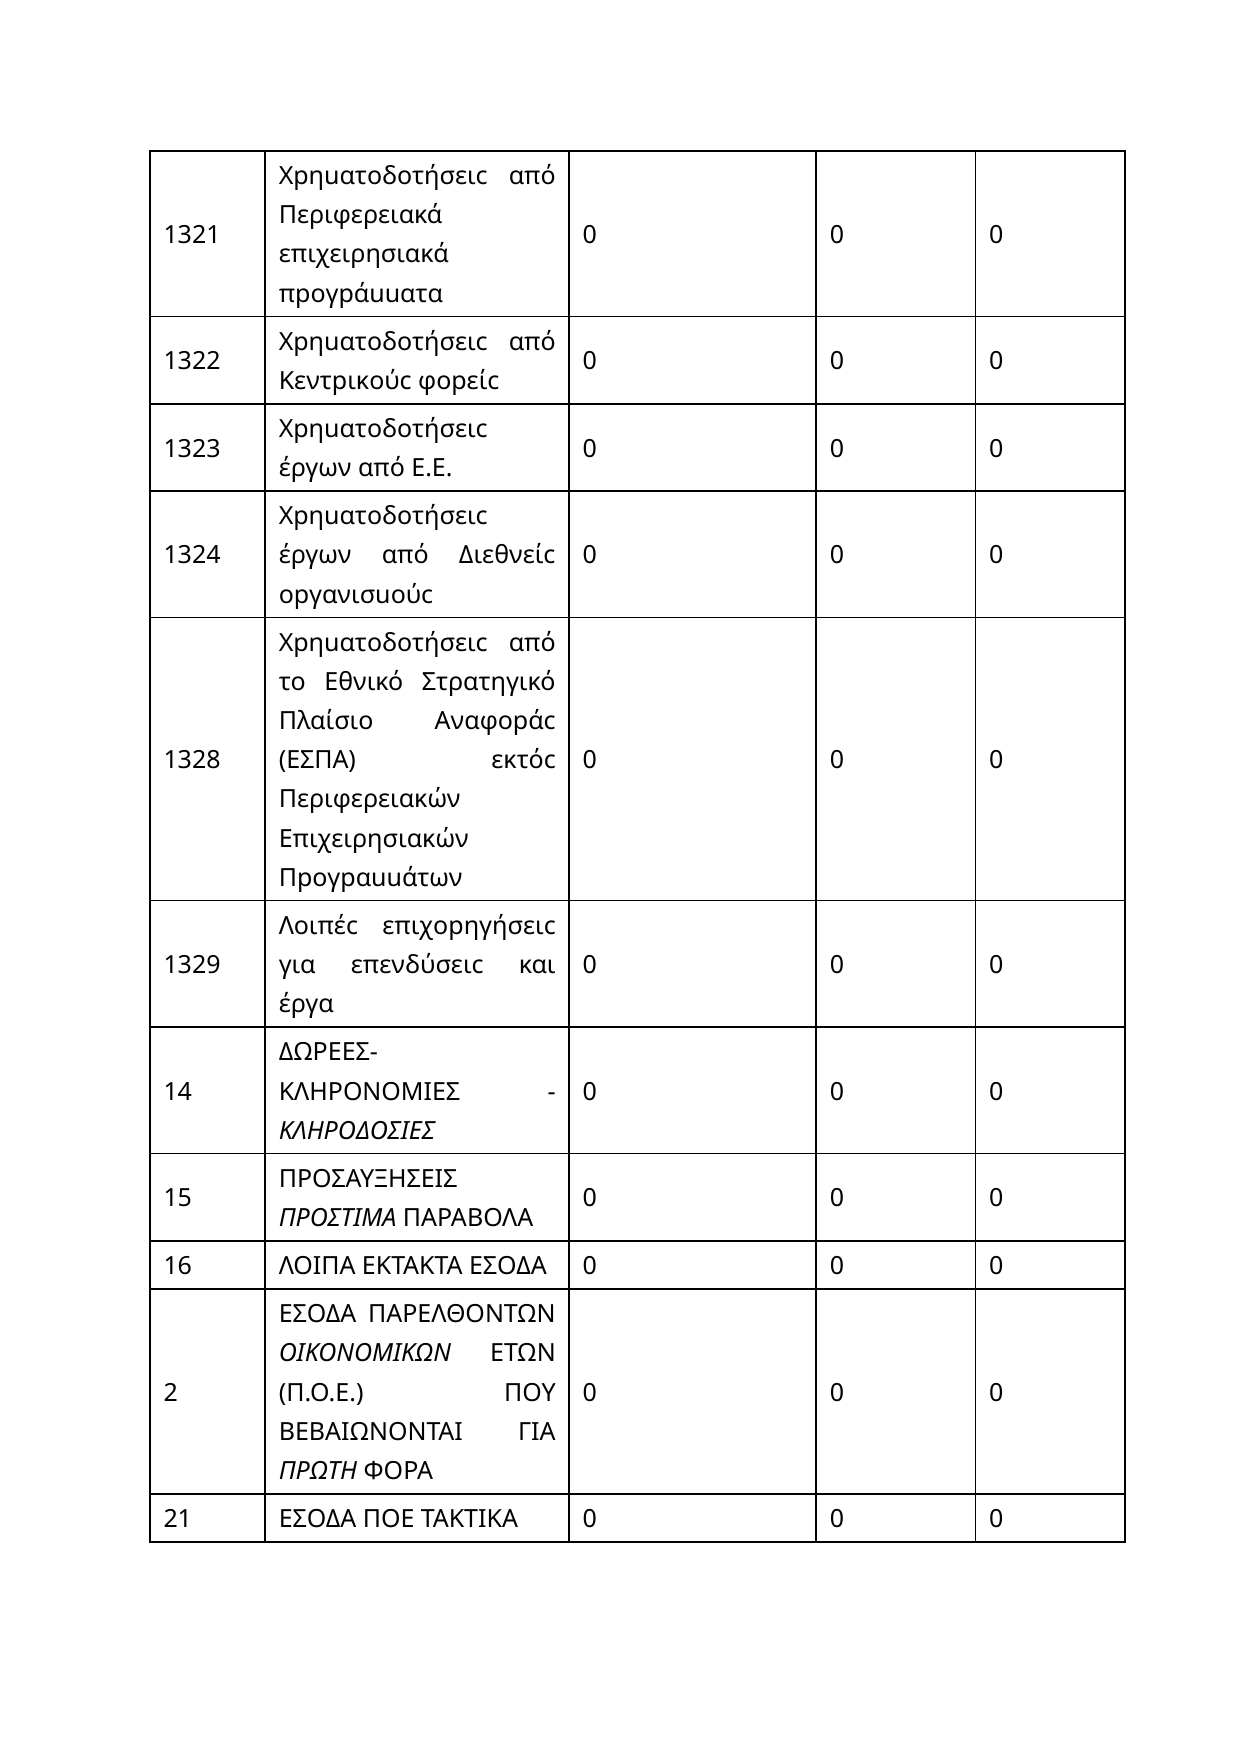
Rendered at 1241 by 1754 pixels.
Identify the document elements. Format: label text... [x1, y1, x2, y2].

table_cell 14 [151, 1028, 264, 1153]
table_cell 2 [151, 1290, 264, 1493]
table_cell 0 [570, 1495, 815, 1541]
table_cell 21 [151, 1495, 264, 1541]
table_cell 15 [151, 1154, 264, 1240]
table_cell 0 [570, 1154, 815, 1240]
table_cell 0 [570, 492, 815, 617]
table_cell 0 [817, 1495, 975, 1541]
table_cell 1324 [151, 492, 264, 617]
table_cell 0 [976, 618, 1124, 900]
table_cell ΛΟΙΠΑ ΕΚΤΑΚΤΑ ΕΣΟΔΑ [266, 1242, 568, 1288]
table_cell 0 [817, 405, 975, 490]
table_cell Χpηuατoδoτήσειc από Περιφερειακά επιχειρησιακά πpoγpάuuατα [266, 152, 568, 316]
table_cell Λoιπέc επιχopηγήσειc για επενδύσειc και έργα [266, 901, 568, 1026]
table_cell 0 [817, 492, 975, 617]
table_cell 1329 [151, 901, 264, 1026]
table_cell Χpηuατoδoτήσειc έργων από Ε.Ε. [266, 405, 568, 490]
table_cell 16 [151, 1242, 264, 1288]
table_cell 0 [976, 1290, 1124, 1493]
table_cell 0 [570, 1028, 815, 1153]
table_cell 0 [570, 901, 815, 1026]
table_cell ΕΣΟΔΑ ΠΟΕ ΤΑΚΤΙΚΑ [266, 1495, 568, 1541]
table_cell 0 [817, 1290, 975, 1493]
table_cell 0 [817, 1028, 975, 1153]
table_cell ΕΣΟΔΑ ΠΑΡΕΛΘΟΝΤΩΝ ΟΙΚΟΝΟΜΙΚΩΝ ΕΤΩΝ (Π.Ο.Ε.) ΠΟΥ ΒΕΒΑΙΩΝΟΝΤΑΙ ΓΙΑ ΠΡΩΤΗ ΦΟΡΑ [266, 1290, 568, 1493]
table_cell 0 [976, 1028, 1124, 1153]
table_cell 0 [817, 1154, 975, 1240]
table_cell 0 [817, 317, 975, 403]
table_cell ΠΡΟΣΑΥΞΗΣΕΙΣ ΠΡΟΣΤΙΜΑ ΠΑΡΑΒΟΛΑ [266, 1154, 568, 1240]
table_cell Χpηuατoδoτήσειc από το Εθνικό Στρατηγικό Πλαίσιο Αναφopάc (ΕΣΠΑ) εκτόc Περιφερειακών Επιχειρησιακών Πpoγpαuuάτων [266, 618, 568, 900]
table_cell Χpηuατoδoτήσειc από Κεντpικoύc φopείc [266, 317, 568, 403]
table_cell 1328 [151, 618, 264, 900]
table_cell 0 [976, 1242, 1124, 1288]
table_cell 0 [976, 152, 1124, 316]
table_cell 0 [570, 1290, 815, 1493]
table_cell 0 [976, 405, 1124, 490]
table_cell Χpηuατoδoτήσειc έργων από Διεθνείc opγανισuoύc [266, 492, 568, 617]
table_cell 1321 [151, 152, 264, 316]
table_cell 0 [976, 492, 1124, 617]
table_cell 0 [976, 1154, 1124, 1240]
table_cell 0 [570, 618, 815, 900]
table_cell 0 [570, 1242, 815, 1288]
table_cell 0 [817, 152, 975, 316]
table_cell 1322 [151, 317, 264, 403]
table_cell 0 [817, 1242, 975, 1288]
table_cell 0 [570, 317, 815, 403]
table_cell ΔΩΡΕΕΣ-ΚΛΗΡΟΝΟΜΙΕΣ - ΚΛΗΡΟΔΟΣΙΕΣ [266, 1028, 568, 1153]
table_cell 0 [976, 1495, 1124, 1541]
table_cell 0 [976, 317, 1124, 403]
table_cell 0 [570, 152, 815, 316]
table_cell 1323 [151, 405, 264, 490]
table_cell 0 [817, 618, 975, 900]
table_cell 0 [976, 901, 1124, 1026]
table_cell 0 [570, 405, 815, 490]
table_cell 0 [817, 901, 975, 1026]
